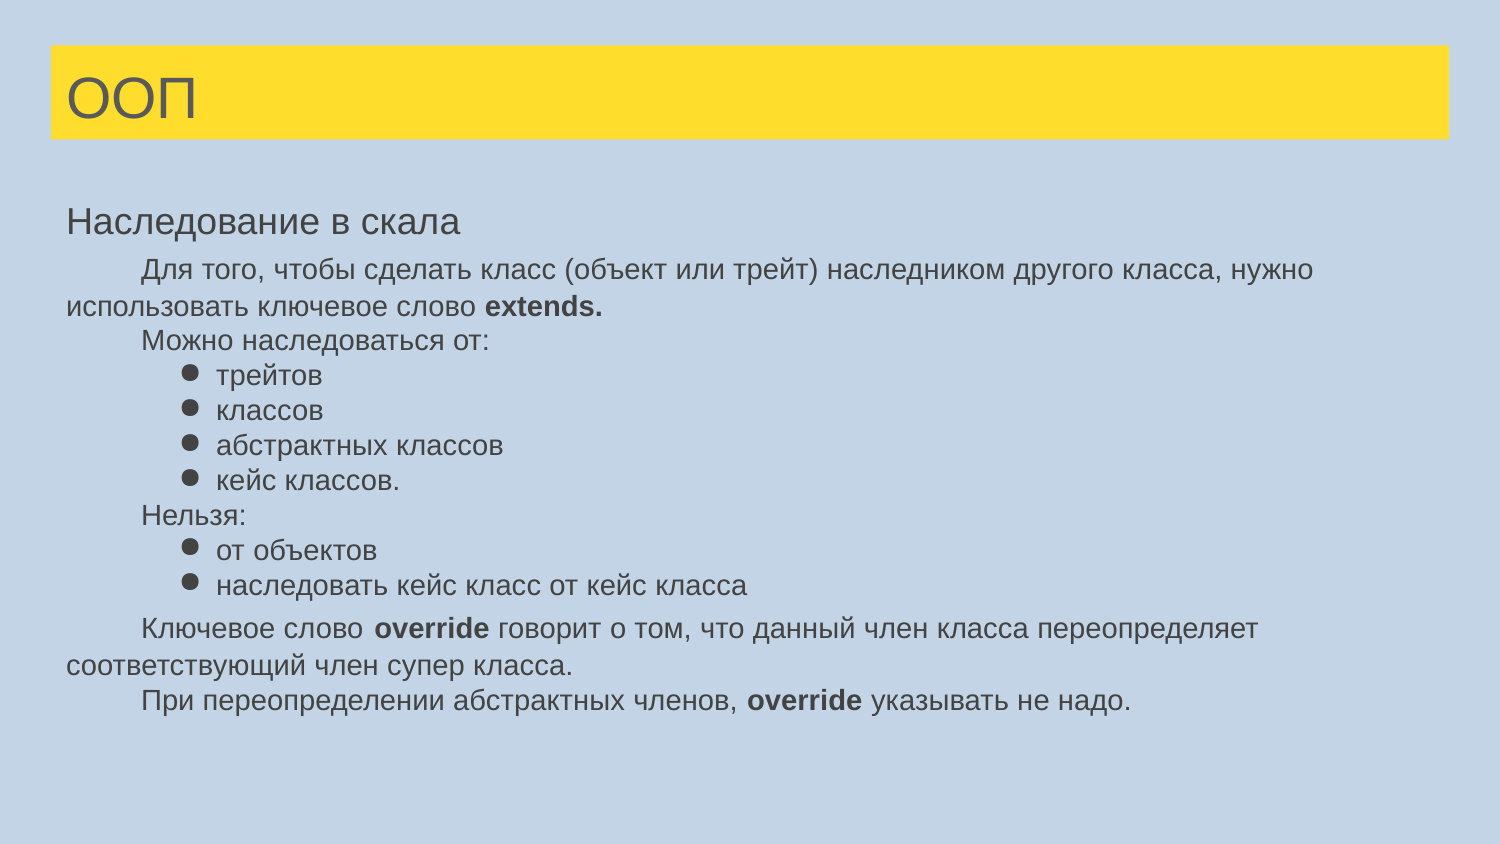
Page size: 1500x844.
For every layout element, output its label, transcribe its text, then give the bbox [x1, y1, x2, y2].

text_box Наследование в скала Для того, чтобы сделать класс (объект или трейт) наследником другого класса, нужно использовать ключевое слово extends. Можно наследоваться от: трейтов классов абстрактных классов кейс классов. Нельзя: от объектов наследовать кейс класс от кейс класса Ключевое слово override говорит о том, что данный член класса переопределяет соответствующий член супер класса. При переопределении абстрактных членов, override указывать не надо. [51, 181, 1449, 753]
title ООП [51, 45, 1449, 140]
